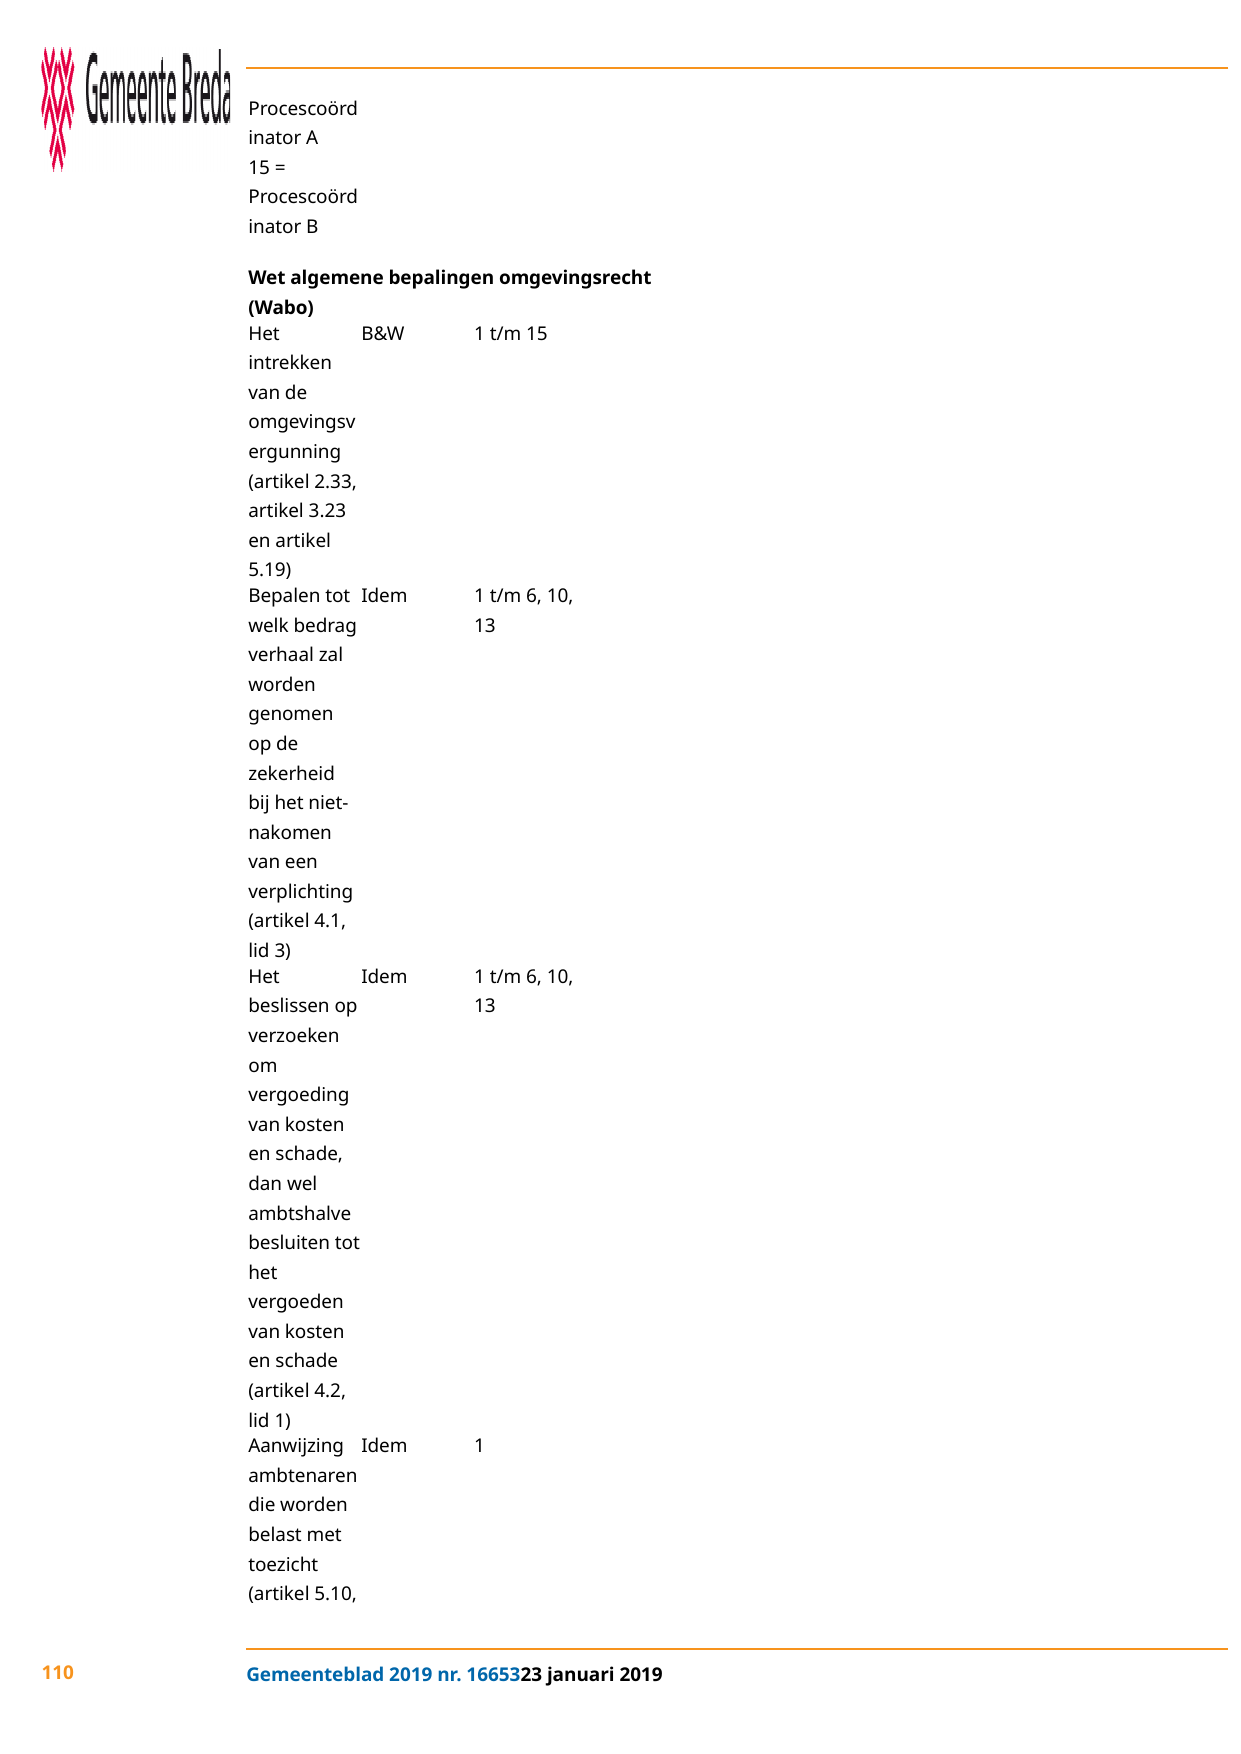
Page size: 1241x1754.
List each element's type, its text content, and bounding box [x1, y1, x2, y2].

table_cell [248, 239, 361, 264]
table_cell [587, 95, 700, 239]
table_cell Het beslissen op verzoeken om vergoeding van kosten en schade, dan wel ambtshalve besluiten tot het vergoeden van kosten en schade (artikel 4.2, lid 1) [248, 963, 361, 1432]
table_cell [361, 95, 474, 239]
table_cell [587, 320, 700, 582]
table_cell [587, 963, 700, 1432]
table_cell 1 t/m 6, 10, 13 [474, 963, 587, 1432]
table_cell Procescoördinator A 15 = Procescoördinator B [248, 95, 361, 239]
table_cell Aanwijzing ambtenaren die worden belast met toezicht (artikel 5.10, [248, 1433, 361, 1606]
table_cell [587, 582, 700, 963]
table_cell 1 t/m 6, 10, 13 [474, 582, 587, 963]
table_cell Idem [361, 1433, 474, 1606]
table_cell [587, 1433, 700, 1606]
table_cell [474, 239, 587, 264]
table_cell B&W [361, 320, 474, 582]
table_cell 1 t/m 15 [474, 320, 587, 582]
table_cell [361, 239, 474, 264]
table_cell 1 [474, 1433, 587, 1606]
table_cell Het intrekken van de omgevingsvergunning (artikel 2.33, artikel 3.23 en artikel 5.19) [248, 320, 361, 582]
table_cell [474, 95, 587, 239]
table_cell Bepalen tot welk bedrag verhaal zal worden genomen op de zekerheid bij het niet-nakomen van een verplichting (artikel 4.1, lid 3) [248, 582, 361, 963]
table_cell Wet algemene bepalingen omgevingsrecht (Wabo) [248, 265, 700, 320]
table_cell Idem [361, 963, 474, 1432]
table_cell Idem [361, 582, 474, 963]
picture [41, 47, 231, 172]
table_cell [587, 239, 700, 264]
